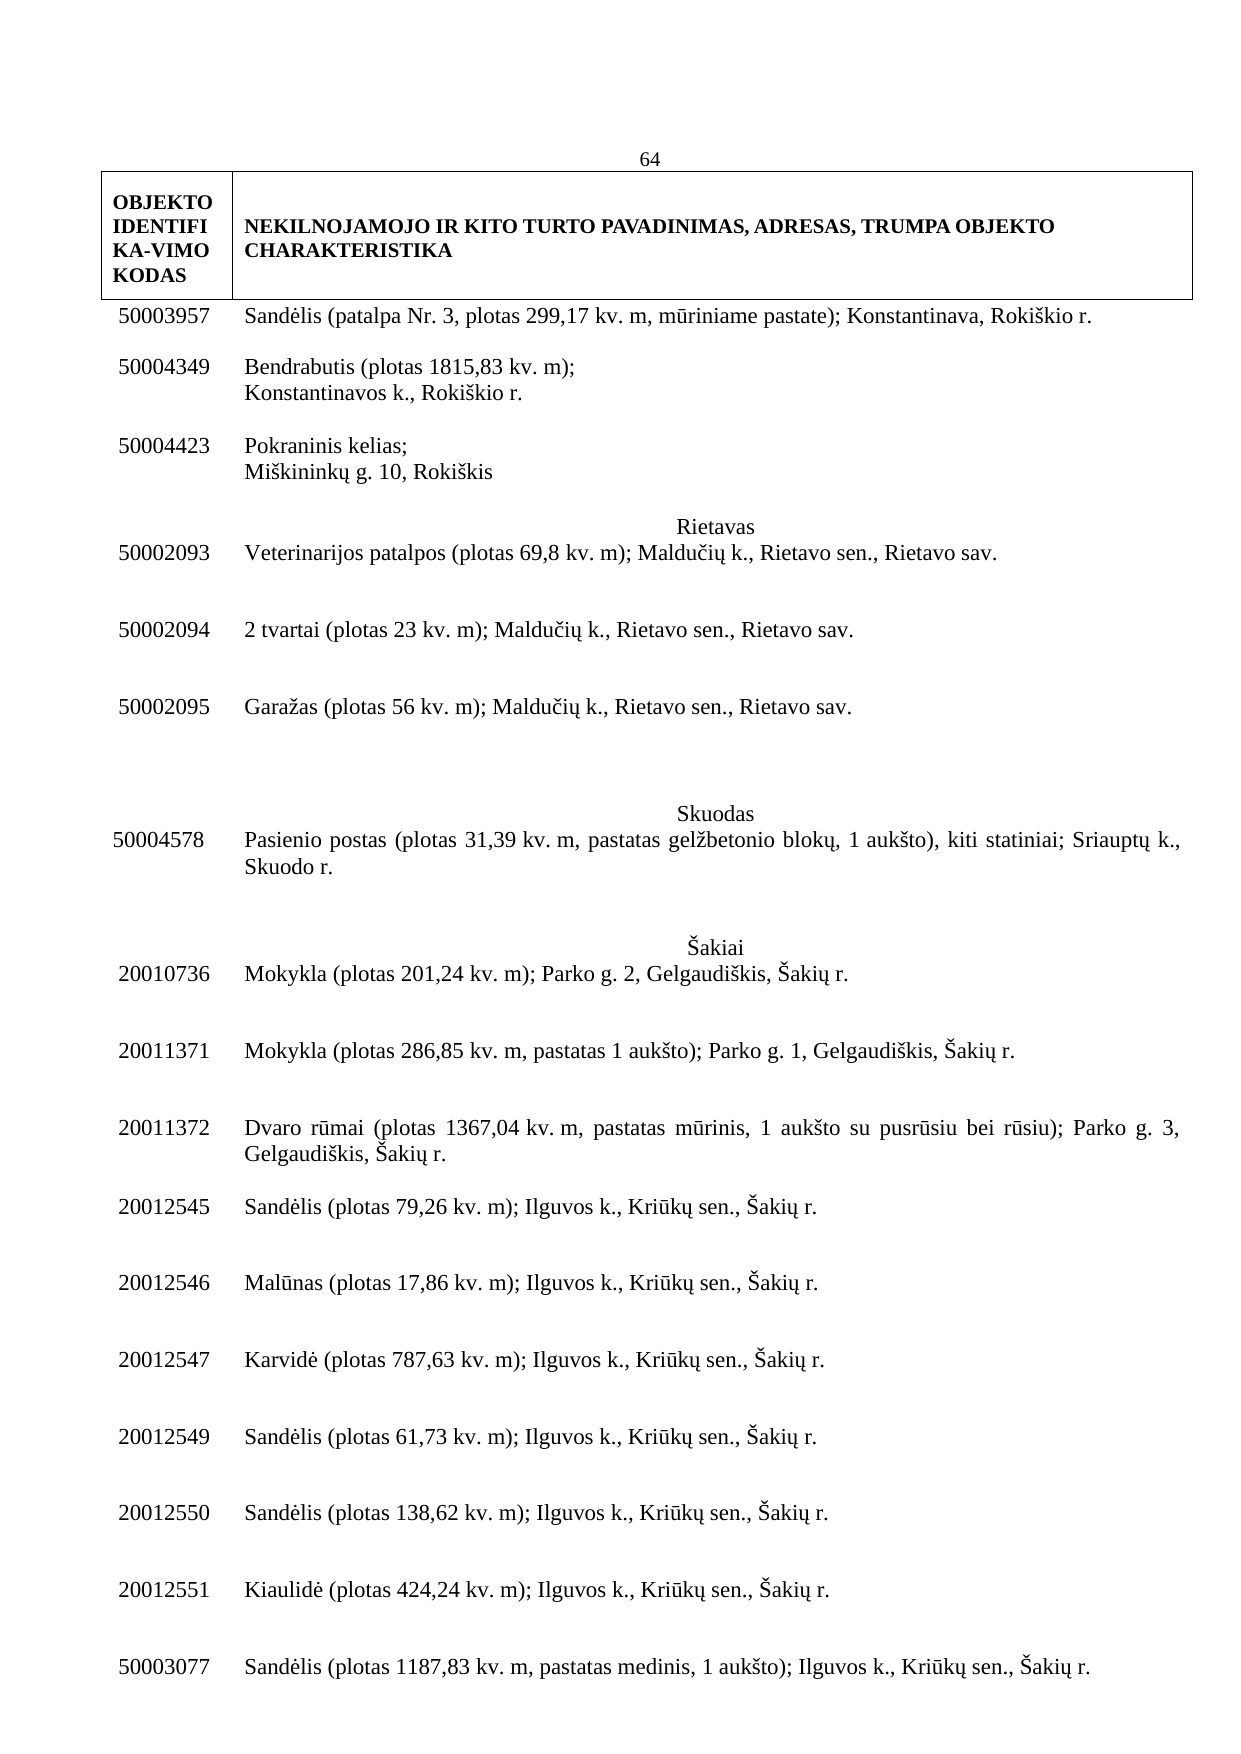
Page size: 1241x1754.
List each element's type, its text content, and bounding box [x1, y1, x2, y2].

table_cell [101, 934, 233, 960]
table_cell Skuodas [233, 800, 1198, 827]
table_cell [101, 590, 1198, 616]
table_cell [1193, 1114, 1198, 1166]
table_cell 20012545 [101, 1193, 233, 1243]
table_cell 20012547 [101, 1346, 233, 1396]
table_cell Pasienio postas (plotas 31,39 kv. m, pastatas gelžbetonio blokų, 1 aukšto), kiti statiniai; Sriauptų k., Skuodo r. [233, 827, 1192, 879]
table_cell [1193, 827, 1198, 879]
table_cell Sandėlis (plotas 61,73 kv. m); Ilguvos k., Kriūkų sen., Šakių r. [233, 1423, 1192, 1473]
table_cell 50003957 [101, 303, 233, 353]
table_cell Bendrabutis (plotas 1815,83 kv. m); Konstantinavos k., Rokiškio r. [233, 353, 1148, 406]
table_cell [1193, 432, 1198, 484]
table_cell Sandėlis (plotas 1187,83 kv. m, pastatas medinis, 1 aukšto); Ilguvos k., Kriūkų sen., Šakių r. [233, 1653, 1192, 1703]
table_cell [101, 1626, 1198, 1653]
table_cell 50004578 [101, 827, 233, 879]
table_cell Kiaulidė (plotas 424,24 kv. m); Ilguvos k., Kriūkų sen., Šakių r. [233, 1576, 1192, 1626]
table_cell Mokykla (plotas 286,85 kv. m, pastatas 1 aukšto); Parko g. 1, Gelgaudiškis, Šakių r. [233, 1037, 1192, 1087]
table_cell [101, 406, 1198, 432]
table_cell [101, 772, 1198, 798]
table_cell [101, 1320, 1198, 1346]
table_cell [1193, 960, 1198, 1011]
table_cell [1193, 303, 1198, 353]
table_cell Sandėlis (plotas 138,62 kv. m); Ilguvos k., Kriūkų sen., Šakių r. [233, 1500, 1192, 1550]
table_cell [101, 1550, 1198, 1576]
table_cell 50003077 [101, 1653, 233, 1703]
table_cell [1193, 1037, 1198, 1087]
table_cell [1193, 693, 1198, 772]
table_cell [101, 1473, 1198, 1499]
table_cell [1193, 1193, 1198, 1243]
table_cell 2 tvartai (plotas 23 kv. m); Maldučių k., Rietavo sen., Rietavo sav. [233, 616, 1192, 666]
table_cell [1193, 1653, 1198, 1703]
table_cell Karvidė (plotas 787,63 kv. m); Ilguvos k., Kriūkų sen., Šakių r. [233, 1346, 1192, 1396]
table_cell 50002095 [101, 693, 233, 772]
table_cell [101, 800, 233, 827]
table_cell 20012551 [101, 1576, 233, 1626]
table_cell [1193, 1270, 1198, 1320]
table_cell [1148, 353, 1192, 406]
table_cell [101, 1088, 1198, 1114]
table_cell [1193, 1576, 1198, 1626]
table_cell [1193, 1500, 1198, 1550]
table_cell [1193, 353, 1198, 406]
table_cell 20011371 [101, 1037, 233, 1087]
table_cell [1193, 1346, 1198, 1396]
table_cell 20012549 [101, 1423, 233, 1473]
table_cell [101, 906, 1198, 932]
table_cell [101, 1396, 1198, 1423]
table_cell Rietavas [233, 513, 1198, 539]
table_cell 20012546 [101, 1270, 233, 1320]
table_cell [1193, 539, 1198, 590]
table_cell [101, 666, 1198, 693]
table_cell Malūnas (plotas 17,86 kv. m); Ilguvos k., Kriūkų sen., Šakių r. [233, 1270, 1192, 1320]
table_cell Pokraninis kelias; Miškininkų g. 10, Rokiškis [233, 432, 1148, 484]
table_cell [101, 1243, 1198, 1269]
table_cell Sandėlis (plotas 79,26 kv. m); Ilguvos k., Kriūkų sen., Šakių r. [233, 1193, 1192, 1243]
table_cell [101, 879, 1198, 906]
table_cell [1193, 1423, 1198, 1473]
table_cell Šakiai [233, 934, 1198, 960]
table_cell 50002093 [101, 539, 233, 590]
table_cell [101, 513, 233, 539]
table_cell 20012550 [101, 1500, 233, 1550]
table_cell Sandėlis (patalpa Nr. 3, plotas 299,17 kv. m, mūriniame pastate); Konstantinava, Rokiškio r. [233, 303, 1192, 353]
table_cell [1193, 616, 1198, 666]
table_cell 20010736 [101, 960, 233, 1011]
table_cell Mokykla (plotas 201,24 kv. m); Parko g. 2, Gelgaudiškis, Šakių r. [233, 960, 1192, 1011]
table_cell Veterinarijos patalpos (plotas 69,8 kv. m); Maldučių k., Rietavo sen., Rietavo sav. [233, 539, 1192, 590]
table_cell Dvaro rūmai (plotas 1367,04 kv. m, pastatas mūrinis, 1 aukšto su pusrūsiu bei rūsiu); Parko g. 3, Gelgaudiškis, Šakių r. [233, 1114, 1192, 1166]
table_cell 20011372 [101, 1114, 233, 1166]
table_cell Garažas (plotas 56 kv. m); Maldučių k., Rietavo sen., Rietavo sav. [233, 693, 1192, 772]
table_cell [101, 1011, 1198, 1037]
table_cell 50004423 [101, 432, 233, 484]
table_cell [1148, 432, 1192, 484]
table_cell 50004349 [101, 353, 233, 406]
table_cell [101, 485, 1198, 511]
table_cell [101, 1166, 1198, 1193]
table_cell 50002094 [101, 616, 233, 666]
